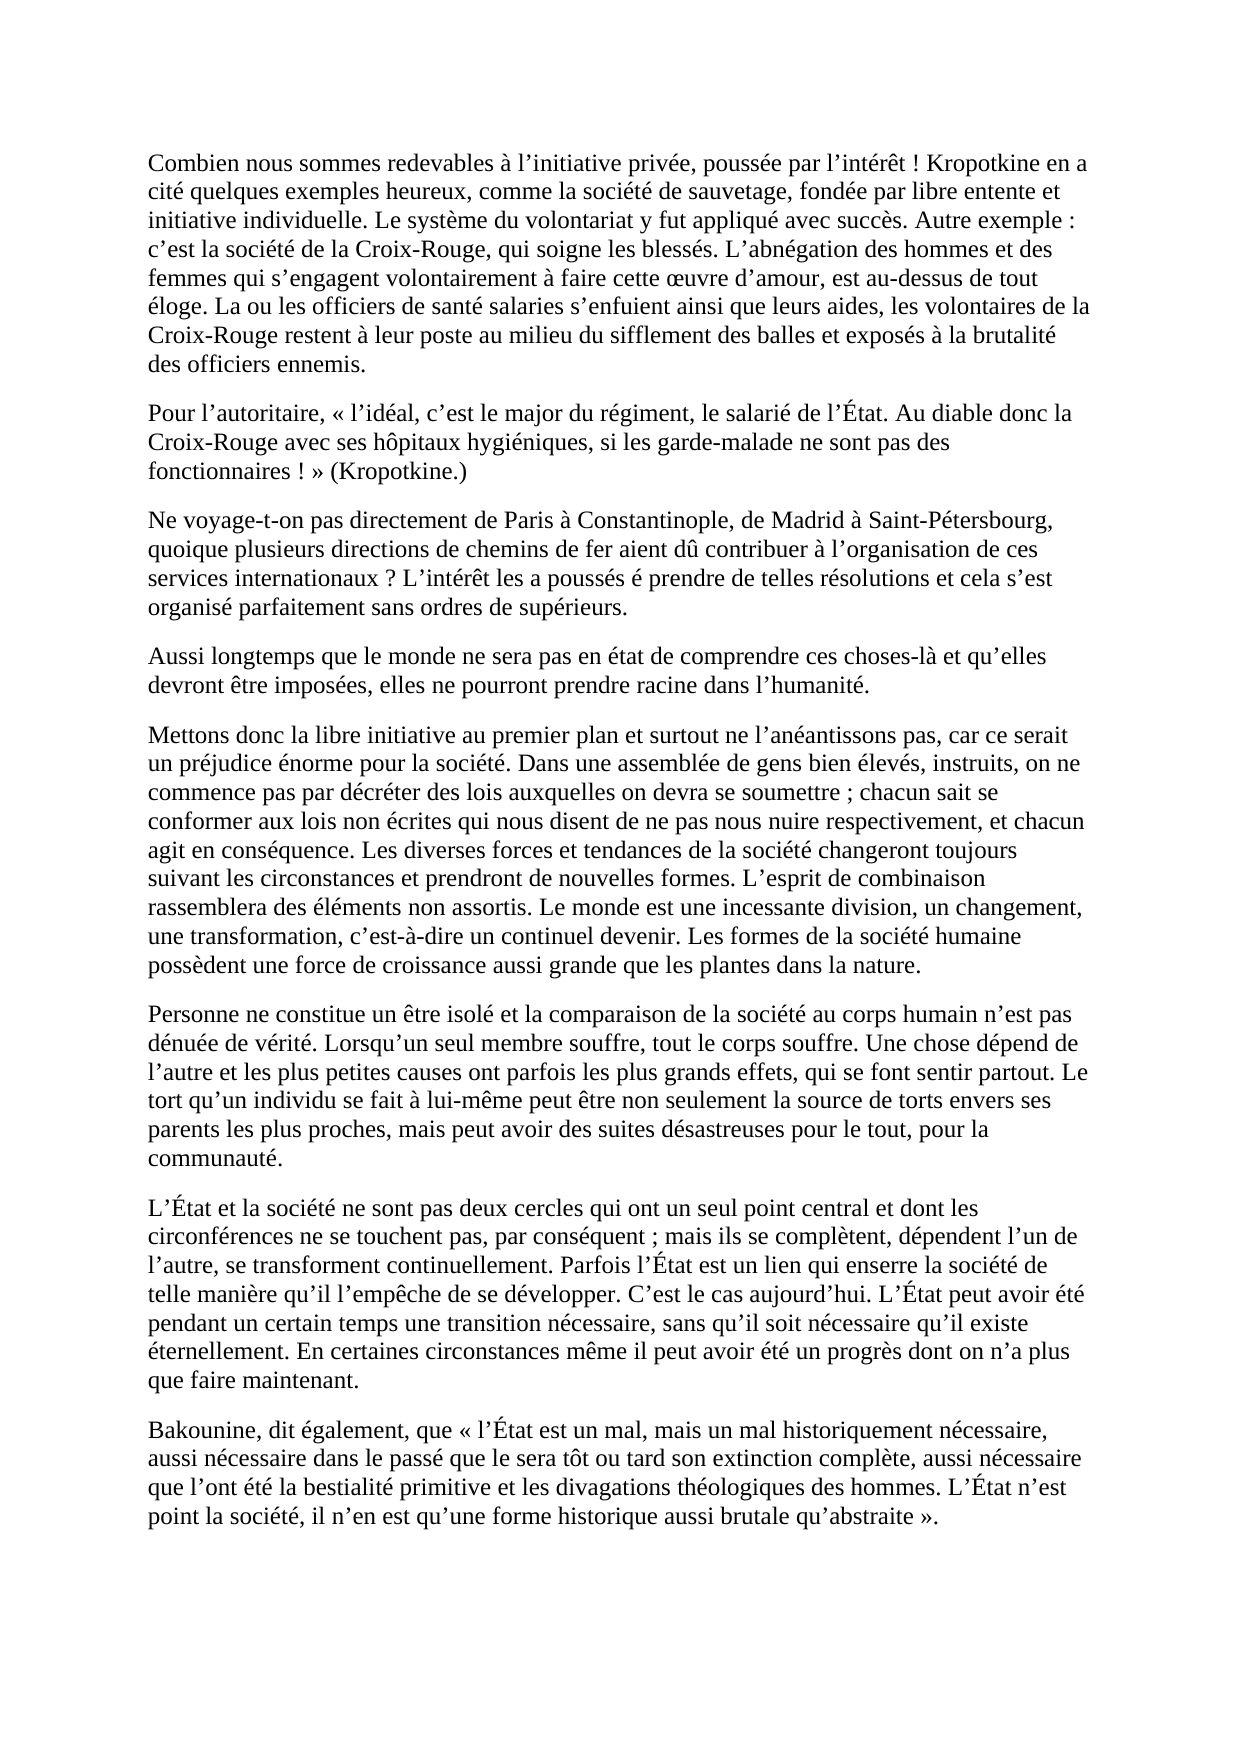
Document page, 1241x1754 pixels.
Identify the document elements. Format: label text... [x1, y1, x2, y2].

text Bakounine, dit également, que « l’État est un mal, mais un mal historiquement nécessaire, aussi nécessaire dans le passé que le sera tôt ou tard son extinction complète, aussi nécessaire que l’ont été la bestialité primitive et les divagations théologiques des hommes. L’État n’est point la société, il n’en est qu’une forme historique aussi brutale qu’abstraite ». [148, 1415, 1093, 1530]
text Mettons donc la libre initiative au premier plan et surtout ne l’anéantissons pas, car ce serait un préjudice énorme pour la société. Dans une assemblée de gens bien élevés, instruits, on ne commence pas par décréter des lois auxquelles on devra se soumettre ; chacun sait se conformer aux lois non écrites qui nous disent de ne pas nous nuire respectivement, et chacun agit en conséquence. Les diverses forces et tendances de la société changeront toujours suivant les circonstances et prendront de nouvelles formes. L’esprit de combinaison rassemblera des éléments non assortis. Le monde est une incessante division, un changement, une transformation, c’est-à-dire un continuel devenir. Les formes de la société humaine possèdent une force de croissance aussi grande que les plantes dans la nature. [148, 720, 1093, 978]
text Aussi longtemps que le monde ne sera pas en état de comprendre ces choses-là et qu’elles devront être imposées, elles ne pourront prendre racine dans l’humanité. [148, 641, 1093, 699]
text Ne voyage-t-on pas directement de Paris à Constantinople, de Madrid à Saint-Pétersbourg, quoique plusieurs directions de chemins de fer aient dû contribuer à l’organisation de ces services internationaux ? L’intérêt les a poussés é prendre de telles résolutions et cela s’est organisé parfaitement sans ordres de supérieurs. [148, 506, 1093, 621]
text Combien nous sommes redevables à l’initiative privée, poussée par l’intérêt ! Kropotkine en a cité quelques exemples heureux, comme la société de sauvetage, fondée par libre entente et initiative individuelle. Le système du volontariat y fut appliqué avec succès. Autre exemple : c’est la société de la Croix-Rouge, qui soigne les blessés. L’abnégation des hommes et des femmes qui s’engagent volontairement à faire cette œuvre d’amour, est au-dessus de tout éloge. La ou les officiers de santé salaries s’enfuient ainsi que leurs aides, les volontaires de la Croix-Rouge restent à leur poste au milieu du sifflement des balles et exposés à la brutalité des officiers ennemis. [148, 148, 1093, 378]
text L’État et la société ne sont pas deux cercles qui ont un seul point central et dont les circonférences ne se touchent pas, par conséquent ; mais ils se complètent, dépendent l’un de l’autre, se transforment continuellement. Parfois l’État est un lien qui enserre la société de telle manière qu’il l’empêche de se développer. C’est le cas aujourd’hui. L’État peut avoir été pendant un certain temps une transition nécessaire, sans qu’il soit nécessaire qu’il existe éternellement. En certaines circonstances même il peut avoir été un progrès dont on n’a plus que faire maintenant. [148, 1193, 1093, 1394]
text Pour l’autoritaire, « l’idéal, c’est le major du régiment, le salarié de l’État. Au diable donc la Croix-Rouge avec ses hôpitaux hygiéniques, si les garde-malade ne sont pas des fonctionnaires ! » (Kropotkine.) [148, 398, 1093, 485]
text Personne ne constitue un être isolé et la comparaison de la société au corps humain n’est pas dénuée de vérité. Lorsqu’un seul membre souffre, tout le corps souffre. Une chose dépend de l’autre et les plus petites causes ont parfois les plus grands effets, qui se font sentir partout. Le tort qu’un individu se fait à lui-même peut être non seulement la source de torts envers ses parents les plus proches, mais peut avoir des suites désastreuses pour le tout, pour la communauté. [148, 999, 1093, 1172]
